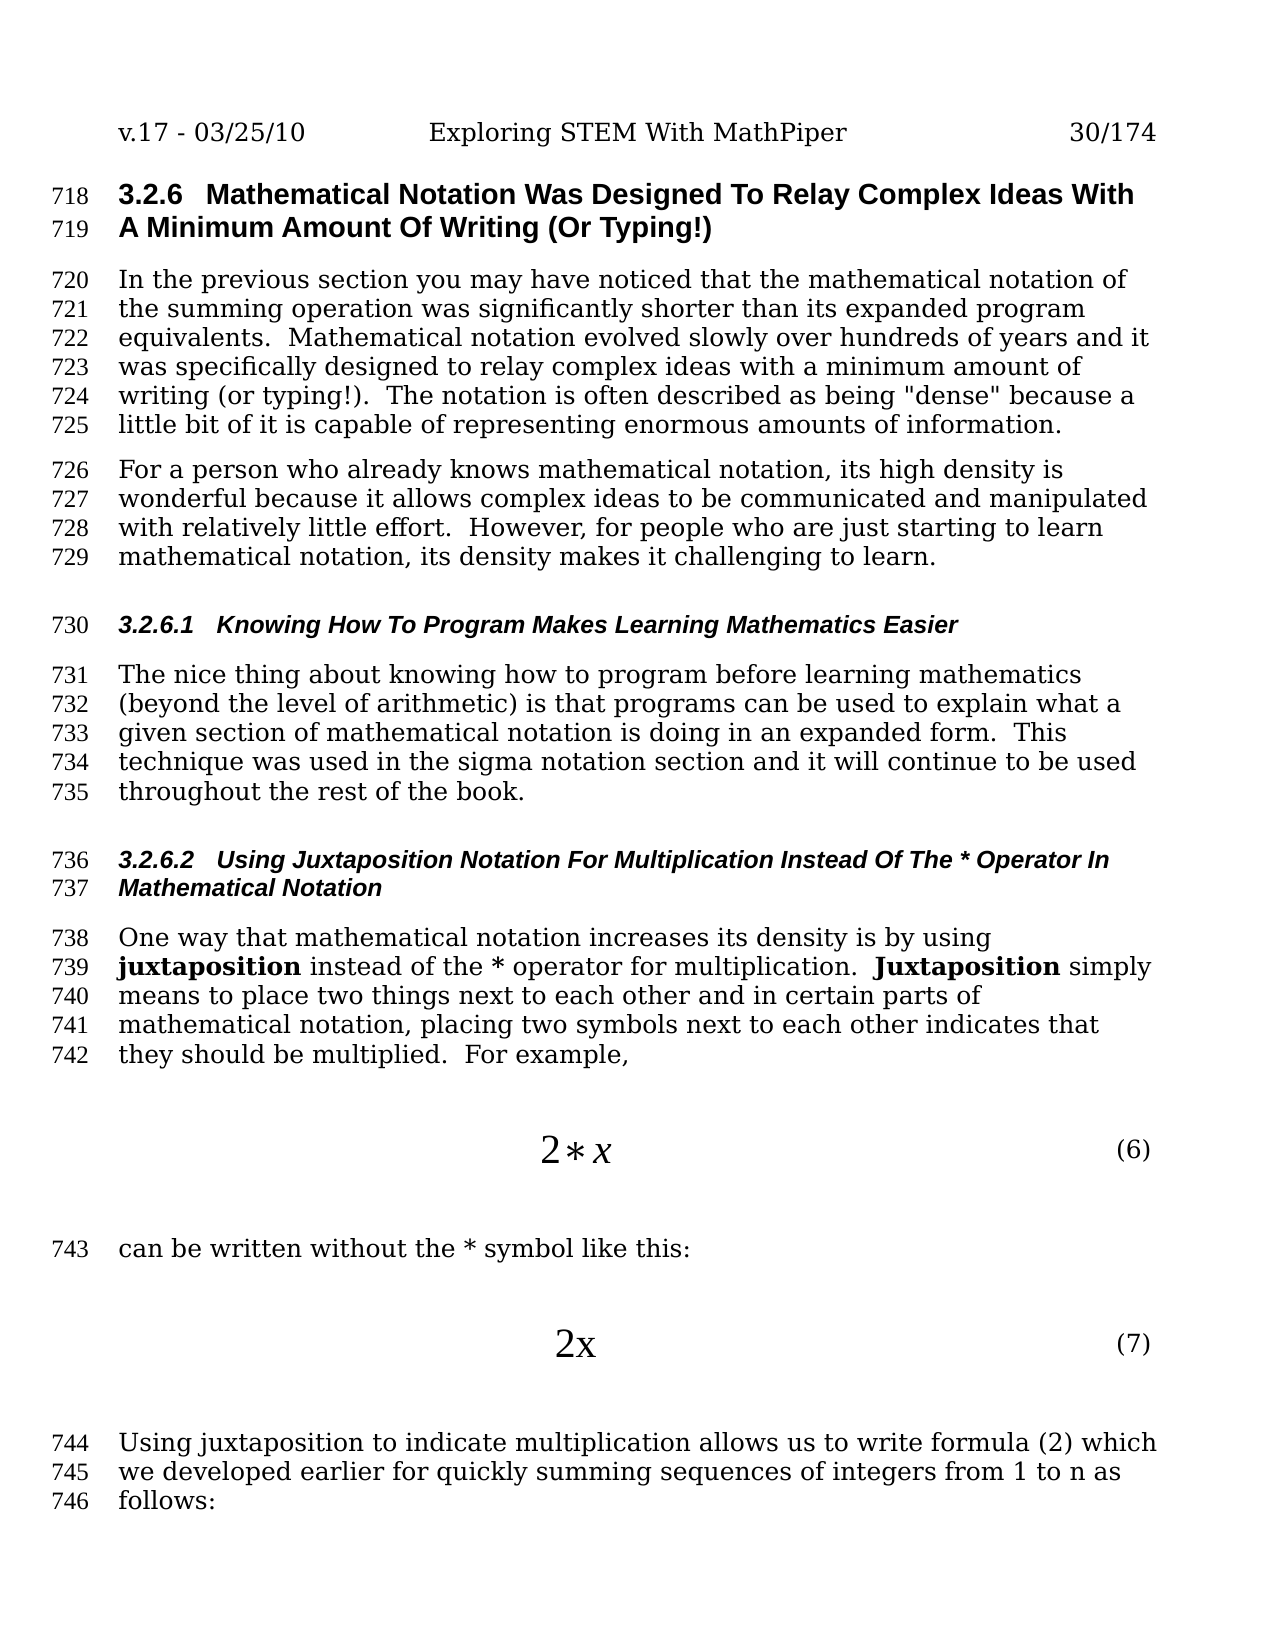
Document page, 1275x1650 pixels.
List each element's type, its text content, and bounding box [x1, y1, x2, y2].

table_header (7) [1041, 1313, 1157, 1375]
subtitle Using Juxtaposition Notation For Multiplication Instead Of The * Operator In Mathematical Notation [118, 845, 1157, 902]
text The nice thing about knowing how to program before learning mathematics (beyond the level of arithmetic) is that programs can be used to explain what a given section of mathematical notation is doing in an expanded form. This technique was used in the sigma notation section and it will continue to be used throughout the rest of the book. [118, 660, 1157, 806]
table_header (6) [1041, 1119, 1157, 1181]
text Using juxtaposition to indicate multiplication allows us to write formula (2) which we developed earlier for quickly summing sequences of integers from 1 to n as follows: [118, 1428, 1157, 1515]
subtitle Knowing How To Program Makes Learning Mathematics Easier [118, 611, 1157, 639]
text For a person who already knows mathematical notation, its high density is wonderful because it allows complex ideas to be communicated and manipulated with relatively little effort. However, for people who are just starting to learn mathematical notation, its density makes it challenging to learn. [118, 455, 1157, 571]
text can be written without the * symbol like this: [118, 1234, 1157, 1263]
subtitle Mathematical Notation Was Designed To Relay Complex Ideas With A Minimum Amount Of Writing (Or Typing!) [118, 177, 1157, 244]
table_header [118, 1119, 1041, 1181]
text In the previous section you may have noticed that the mathematical notation of the summing operation was significantly shorter than its expanded program equivalents. Mathematical notation evolved slowly over hundreds of years and it was specifically designed to relay complex ideas with a minimum amount of writing (or typing!). The notation is often described as being "dense" because a little bit of it is capable of representing enormous amounts of information. [118, 265, 1157, 440]
table_header [118, 1313, 1041, 1375]
text One way that mathematical notation increases its density is by using juxtaposition instead of the * operator for multiplication. Juxtaposition simply means to place two things next to each other and in certain parts of mathematical notation, placing two symbols next to each other indicates that they should be multiplied. For example, [118, 923, 1157, 1069]
